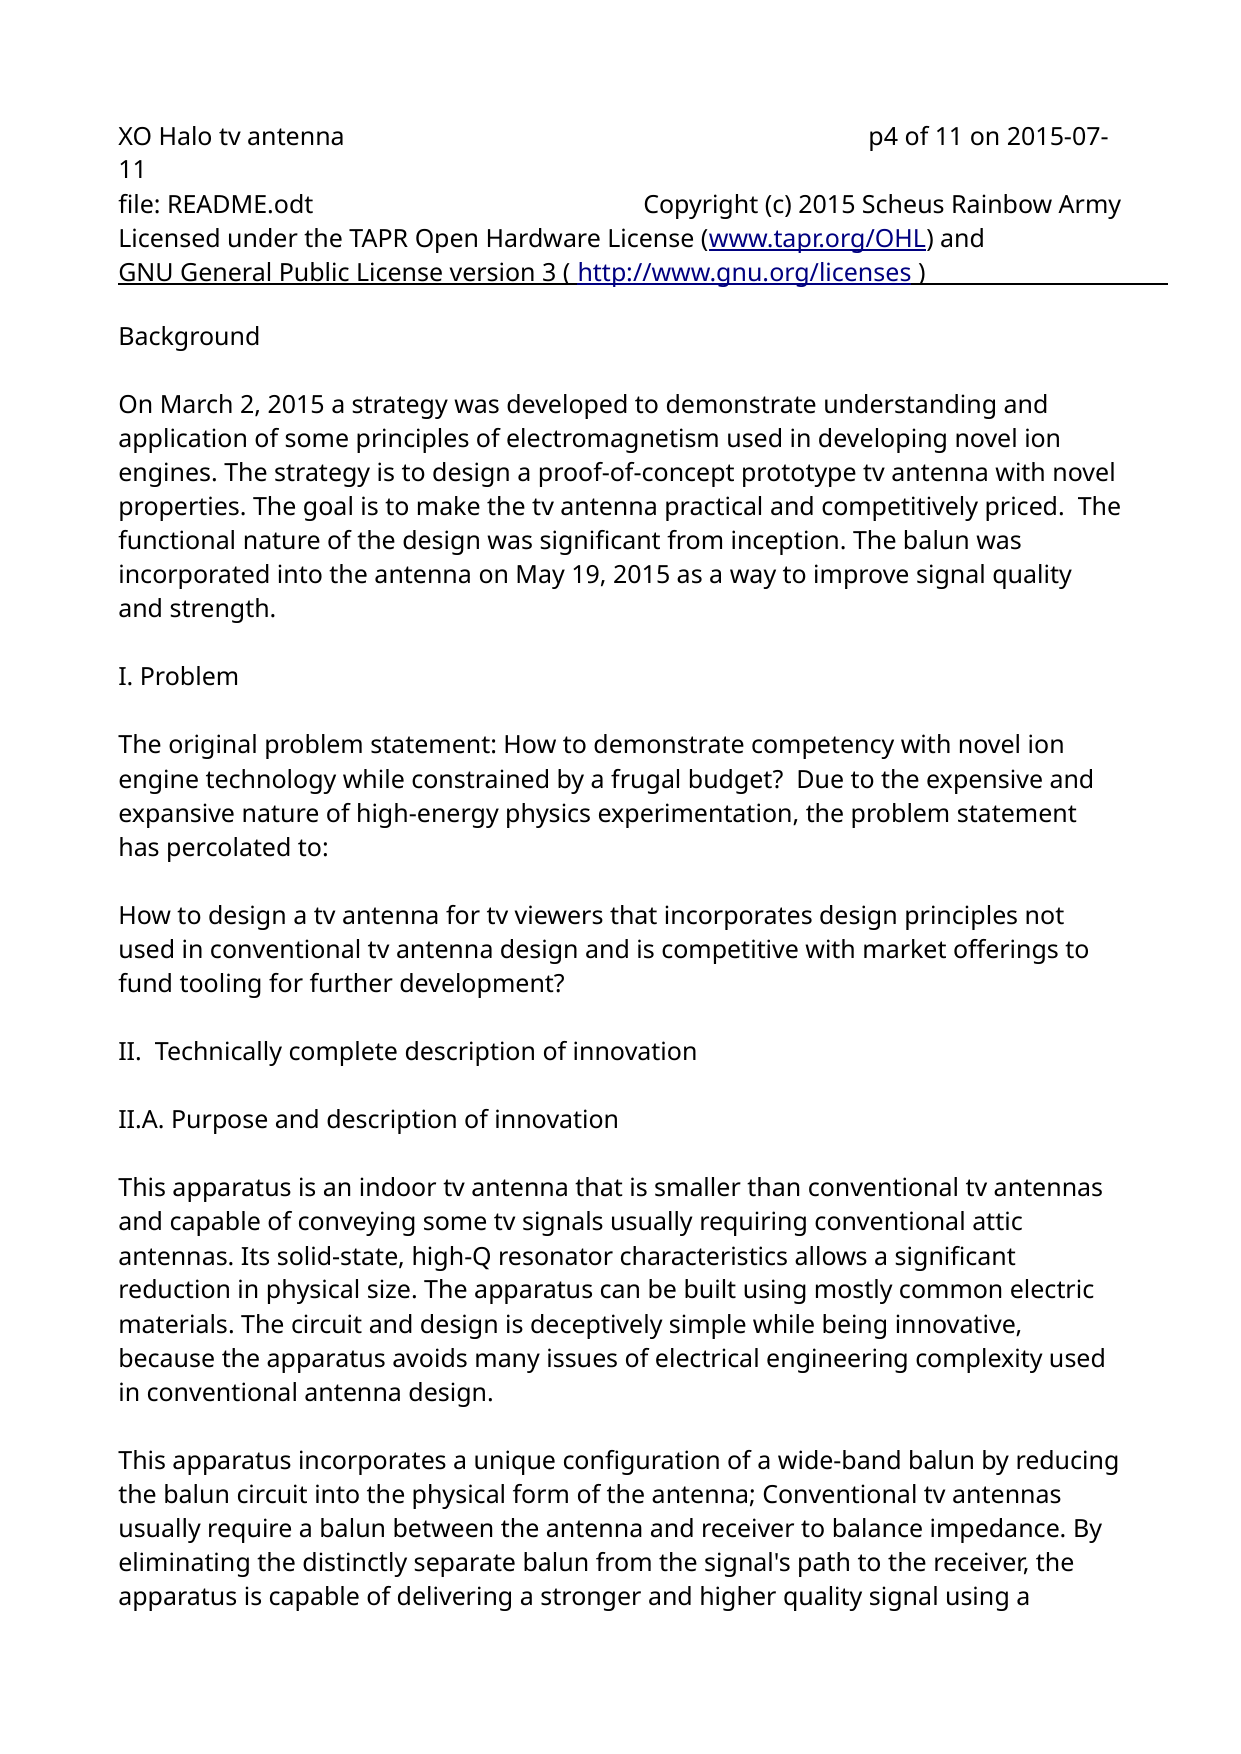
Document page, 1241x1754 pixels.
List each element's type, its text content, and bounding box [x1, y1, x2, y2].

text The original problem statement: How to demonstrate competency with novel ion engine technology while constrained by a frugal budget? Due to the expensive and expansive nature of high-energy physics experimentation, the problem statement has percolated to: [118, 727, 1122, 863]
text II. Technically complete description of innovation [118, 1034, 1122, 1068]
text Background [118, 318, 1122, 352]
text On March 2, 2015 a strategy was developed to demonstrate understanding and application of some principles of electromagnetism used in developing novel ion engines. The strategy is to design a proof-of-concept prototype tv antenna with novel properties. The goal is to make the tv antenna practical and competitively priced. The functional nature of the design was significant from inception. The balun was incorporated into the antenna on May 19, 2015 as a way to improve signal quality and strength. [118, 387, 1122, 625]
text How to design a tv antenna for tv viewers that incorporates design principles not used in conventional tv antenna design and is competitive with market offerings to fund tooling for further development? [118, 897, 1122, 1000]
text II.A. Purpose and description of innovation [118, 1102, 1122, 1136]
text I. Problem [118, 659, 1122, 693]
text This apparatus is an indoor tv antenna that is smaller than conventional tv antennas and capable of conveying some tv signals usually requiring conventional attic antennas. Its solid-state, high-Q resonator characteristics allows a significant reduction in physical size. The apparatus can be built using mostly common electric materials. The circuit and design is deceptively simple while being innovative, because the apparatus avoids many issues of electrical engineering complexity used in conventional antenna design. [118, 1170, 1122, 1408]
text This apparatus incorporates a unique configuration of a wide-band balun by reducing the balun circuit into the physical form of the antenna; Conventional tv antennas usually require a balun between the antenna and receiver to balance impedance. By eliminating the distinctly separate balun from the signal's path to the receiver, the apparatus is capable of delivering a stronger and higher quality signal using a [118, 1442, 1122, 1613]
